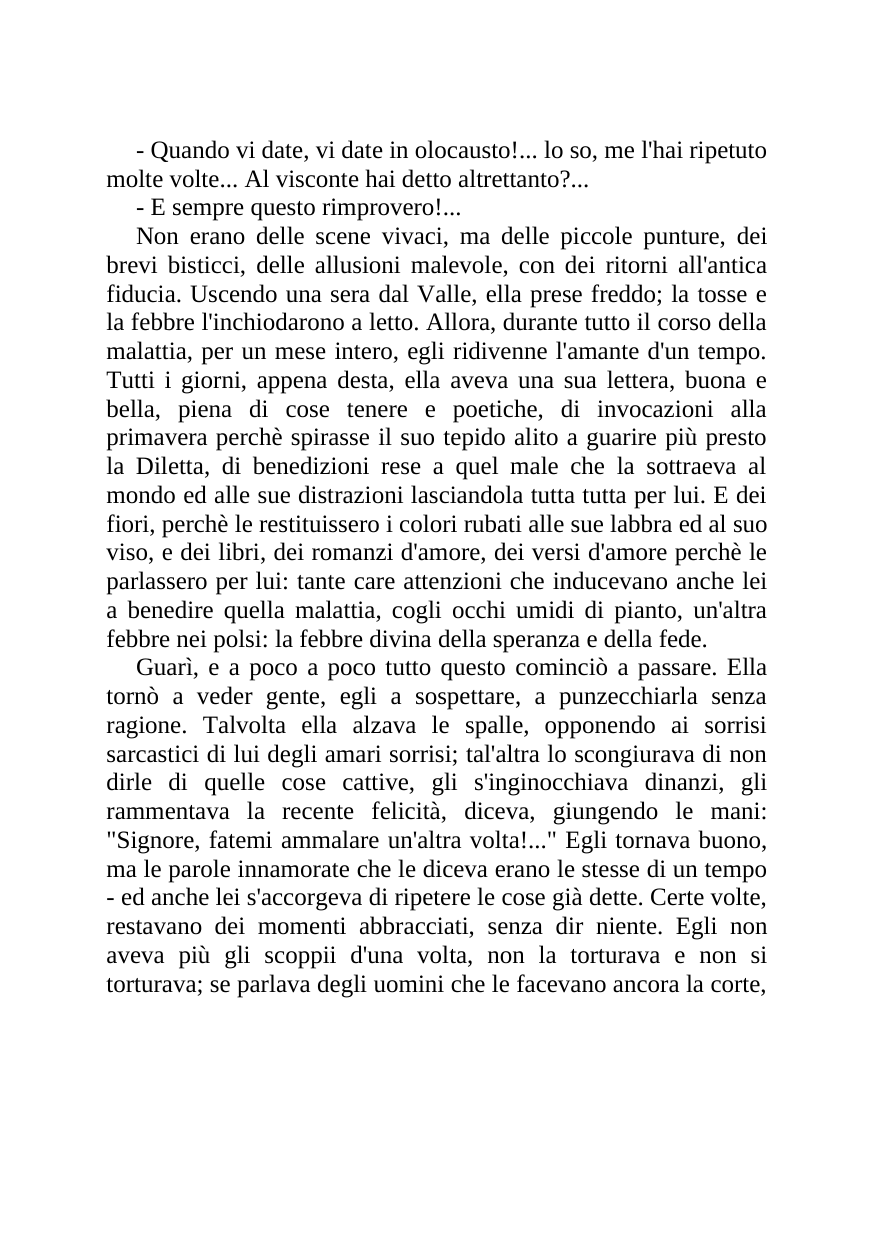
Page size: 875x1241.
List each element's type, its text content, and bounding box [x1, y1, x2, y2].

text Non erano delle scene vivaci, ma delle piccole punture, dei brevi bisticci, delle allusioni malevole, con dei ritorni all'antica fiducia. Uscendo una sera dal Valle, ella prese freddo; la tosse e la febbre l'inchiodarono a letto. Allora, durante tutto il corso della malattia, per un mese intero, egli ridivenne l'amante d'un tempo. Tutti i giorni, appena desta, ella aveva una sua lettera, buona e bella, piena di cose tenere e poetiche, di invocazioni alla primavera perchè spirasse il suo tepido alito a guarire più presto la Diletta, di benedizioni rese a quel male che la sottraeva al mondo ed alle sue distrazioni lasciandola tutta tutta per lui. E dei fiori, perchè le restituissero i colori rubati alle sue labbra ed al suo viso, e dei libri, dei romanzi d'amore, dei versi d'amore perchè le parlassero per lui: tante care attenzioni che inducevano anche lei a benedire quella malattia, cogli occhi umidi di pianto, un'altra febbre nei polsi: la febbre divina della speranza e della fede. [106, 221, 768, 652]
text - E sempre questo rimprovero!... [106, 192, 768, 221]
text - Quando vi date, vi date in olocausto!... lo so, me l'hai ripetuto molte volte... Al visconte hai detto altrettanto?... [106, 135, 768, 192]
text Guarì, e a poco a poco tutto questo cominciò a passare. Ella tornò a veder gente, egli a sospettare, a punzecchiarla senza ragione. Talvolta ella alzava le spalle, opponendo ai sorrisi sarcastici di lui degli amari sorrisi; tal'altra lo scongiurava di non dirle di quelle cose cattive, gli s'inginocchiava dinanzi, gli rammentava la recente felicità, diceva, giungendo le mani: "Signore, fatemi ammalare un'altra volta!..." Egli tornava buono, ma le parole innamorate che le diceva erano le stesse di un tempo - ed anche lei s'accorgeva di ripetere le cose già dette. Certe volte, restavano dei momenti abbracciati, senza dir niente. Egli non aveva più gli scoppii d'una volta, non la torturava e non si torturava; se parlava degli uomini che le facevano ancora la corte, [106, 652, 768, 997]
